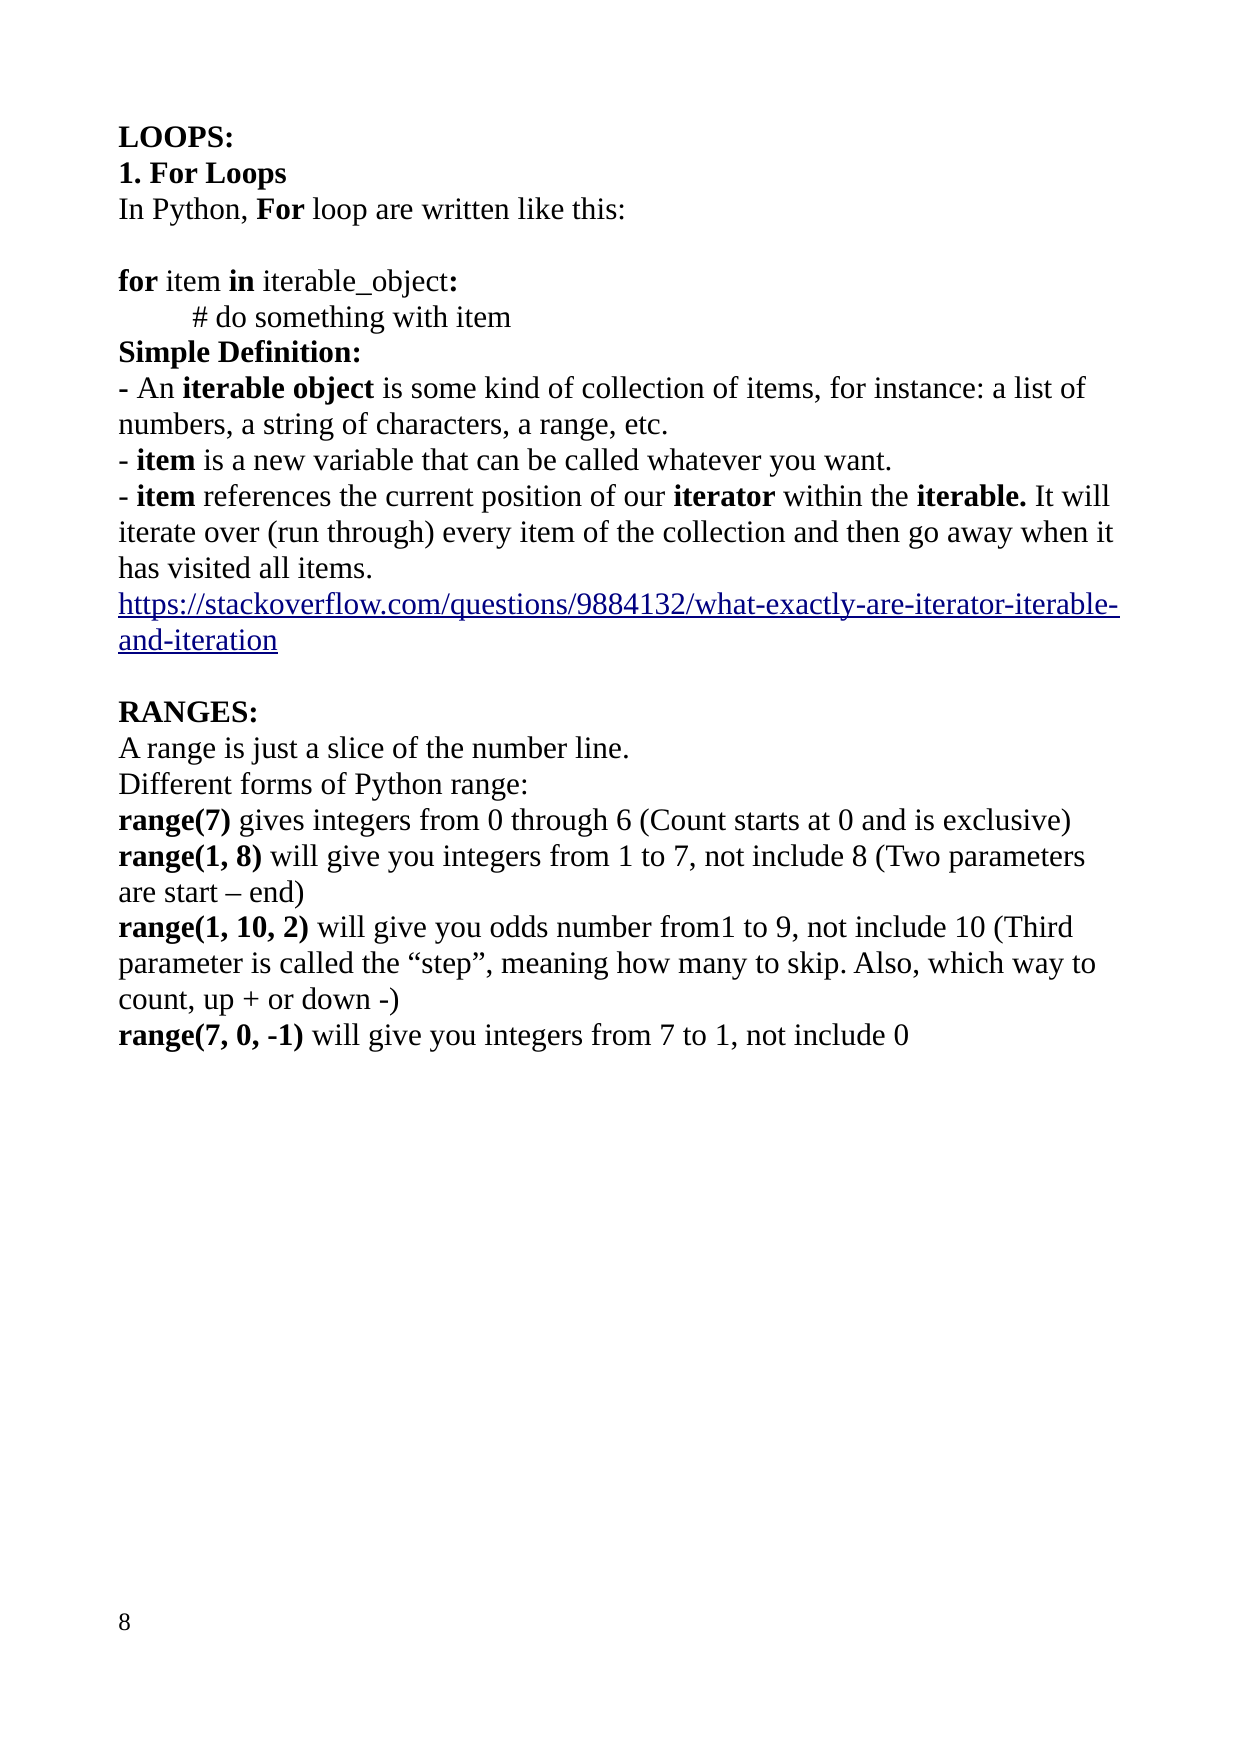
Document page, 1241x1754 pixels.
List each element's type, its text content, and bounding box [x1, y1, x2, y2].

text - An iterable object is some kind of collection of items, for instance: a list of numbers, a string of characters, a range, etc. [118, 370, 1122, 442]
text 1. For Loops [118, 154, 1122, 190]
text - item is a new variable that can be called whatever you want. [118, 442, 1122, 477]
text Different forms of Python range: [118, 765, 1122, 801]
text https://stackoverflow.com/questions/9884132/what-exactly-are-iterator-iterable-and-iteration [118, 585, 1122, 657]
text In Python, For loop are written like this: [118, 190, 1122, 226]
text range(7) gives integers from 0 through 6 (Count starts at 0 and is exclusive) [118, 801, 1122, 837]
text RANGES: [118, 693, 1122, 729]
text - item references the current position of our iterator within the iterable. It will iterate over (run through) every item of the collection and then go away when it has visited all items. [118, 477, 1122, 585]
text LOOPS: [118, 118, 1122, 154]
text A range is just a slice of the number line. [118, 729, 1122, 765]
text Simple Definition: [118, 334, 1122, 370]
text range(1, 10, 2) will give you odds number from1 to 9, not include 10 (Third parameter is called the “step”, meaning how many to skip. Also, which way to count, up + or down -) [118, 909, 1122, 1017]
text for item in iterable_object: [118, 262, 1122, 298]
text # do something with item [118, 298, 1122, 334]
text range(1, 8) will give you integers from 1 to 7, not include 8 (Two parameters are start – end) [118, 837, 1122, 909]
text range(7, 0, -1) will give you integers from 7 to 1, not include 0 [118, 1017, 1122, 1052]
